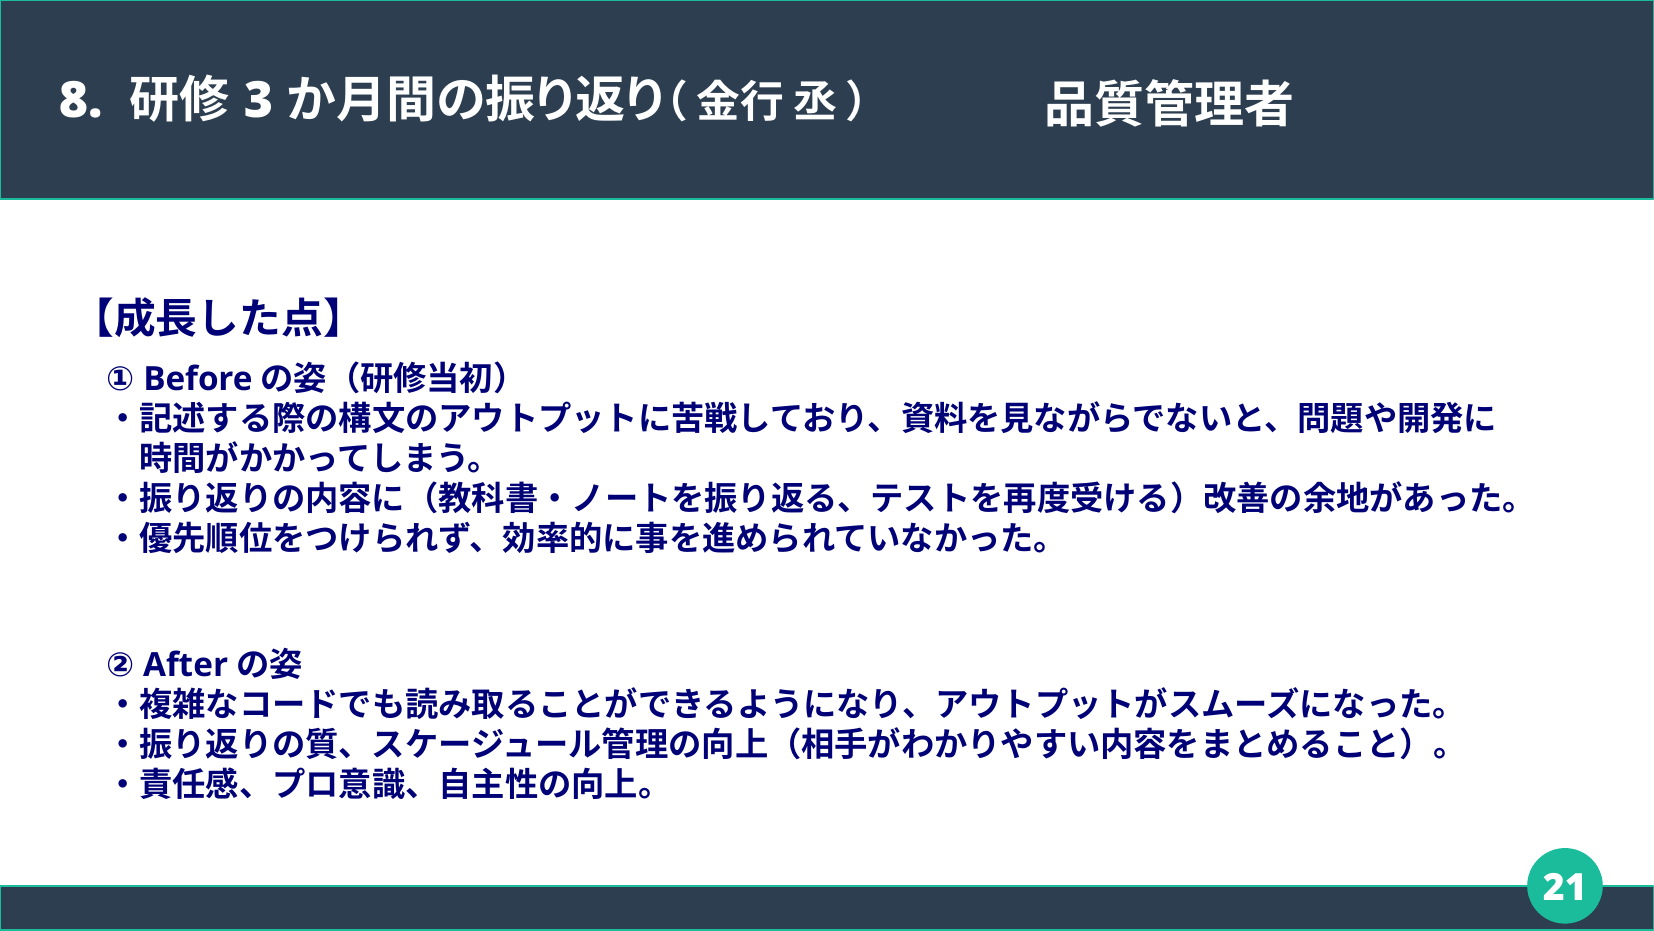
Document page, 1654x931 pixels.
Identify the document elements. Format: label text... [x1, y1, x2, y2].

text_box ② Afterの姿 ・複雑なコードでも読み取ることができるようになり、アウトプットがスムーズになった。 ・振り返りの質、スケージュール管理の向上（相手がわかりやすい内容をまとめること）。 ・責任感、プロ意識、自主性の向上。 [88, 634, 1565, 813]
title 8. 研修3か月間の振り返り（ 金行 丞 ） [59, 37, 1595, 156]
text_box 【成長した点】 [57, 271, 1535, 357]
text_box 品質管理者 [1029, 66, 1559, 137]
text_box ① Beforeの姿（研修当初） ・記述する際の構文のアウトプットに苦戦しており、資料を見ながらでないと、問題や開発に 時間がかかってしまう。 ・振り返りの内容に（教科書・ノートを振り返る、テストを再度受ける）改善の余地があった。 ・優先順位をつけられず、効率的に事を進められていなかった。 [88, 348, 1565, 566]
